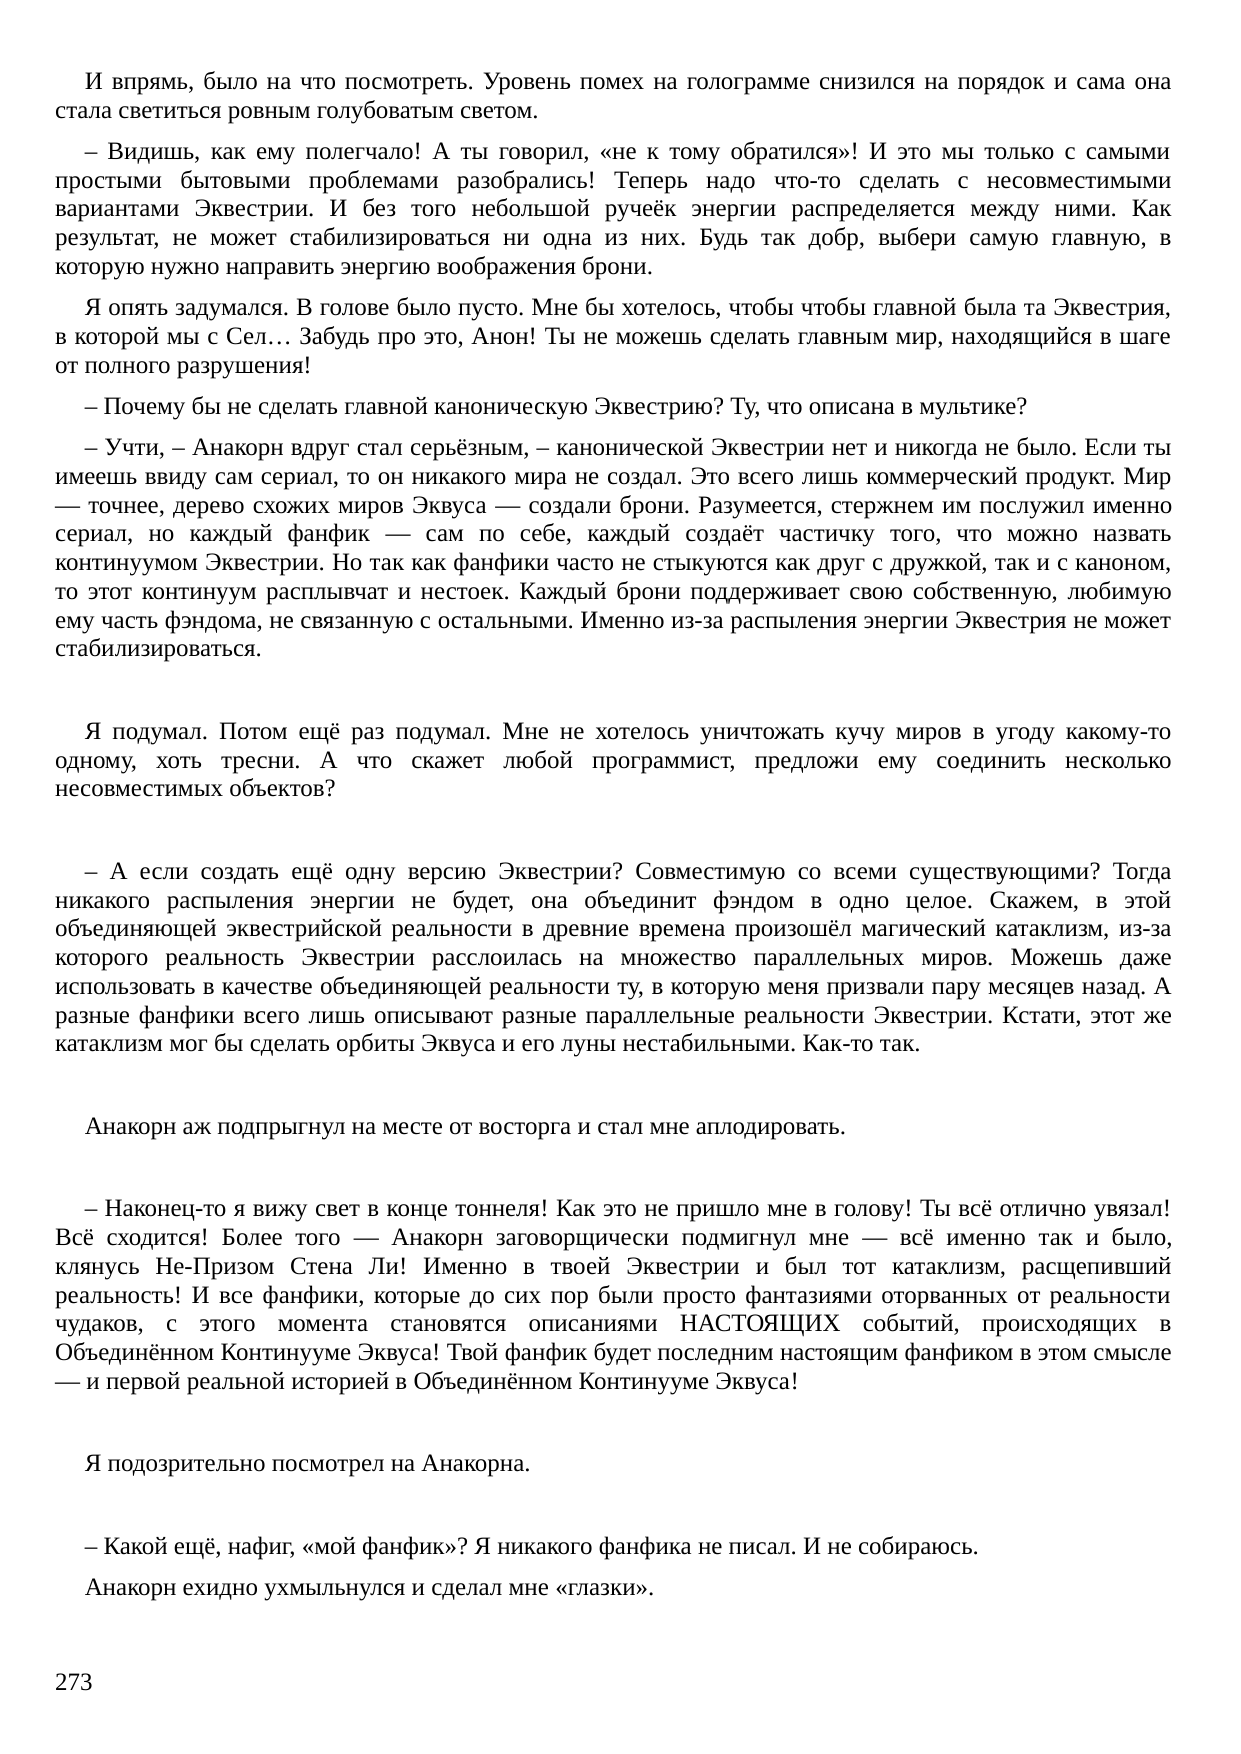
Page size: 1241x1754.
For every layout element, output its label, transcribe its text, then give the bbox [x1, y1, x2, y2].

text И впрямь, было на что посмотреть. Уровень помех на голограмме снизился на порядок и сама она стала светиться ровным голубоватым светом. [55, 66, 1173, 123]
text Я подозрительно посмотрел на Анакорна. [55, 1448, 1173, 1477]
text – Учти, – Анакорн вдруг стал серьёзным, – канонической Эквестрии нет и никогда не было. Если ты имеешь ввиду сам сериал, то он никакого мира не создал. Это всего лишь коммерческий продукт. Мир — точнее, дерево схожих миров Эквуса — создали брони. Разумеется, стержнем им послужил именно сериал, но каждый фанфик — сам по себе, каждый создаёт частичку того, что можно назвать континуумом Эквестрии. Но так как фанфики часто не стыкуются как друг с дружкой, так и с каноном, то этот континуум расплывчат и нестоек. Каждый брони поддерживает свою собственную, любимую ему часть фэндома, не связанную с остальными. Именно из-за распыления энергии Эквестрия не может стабилизироваться. [55, 432, 1173, 662]
text – Наконец-то я вижу свет в конце тоннеля! Как это не пришло мне в голову! Ты всё отлично увязал! Всё сходится! Более того — Анакорн заговорщически подмигнул мне — всё именно так и было, клянусь Не-Призом Стена Ли! Именно в твоей Эквестрии и был тот катаклизм, расщепивший реальность! И все фанфики, которые до сих пор были просто фантазиями оторванных от реальности чудаков, с этого момента становятся описаниями НАСТОЯЩИХ событий, происходящих в Объединённом Континууме Эквуса! Твой фанфик будет последним настоящим фанфиком в этом смысле — и первой реальной историей в Объединённом Континууме Эквуса! [55, 1193, 1173, 1395]
text Анакорн аж подпрыгнул на месте от восторга и стал мне аплодировать. [55, 1111, 1173, 1140]
text Я опять задумался. В голове было пусто. Мне бы хотелось, чтобы чтобы главной была та Эквестрия, в которой мы с Сел… Забудь про это, Анон! Ты не можешь сделать главным мир, находящийся в шаге от полного разрушения! [55, 292, 1173, 378]
text Анакорн ехидно ухмыльнулся и сделал мне «глазки». [55, 1572, 1173, 1601]
text Я подумал. Потом ещё раз подумал. Мне не хотелось уничтожать кучу миров в угоду какому-то одному, хоть тресни. А что скажет любой программист, предложи ему соединить несколько несовместимых объектов? [55, 716, 1173, 802]
text – Почему бы не сделать главной каноническую Эквестрию? Ту, что описана в мультике? [55, 391, 1173, 420]
text – А если создать ещё одну версию Эквестрии? Совместимую со всеми существующими? Тогда никакого распыления энергии не будет, она объединит фэндом в одно целое. Скажем, в этой объединяющей эквестрийской реальности в древние времена произошёл магический катаклизм, из-за которого реальность Эквестрии расслоилась на множество параллельных миров. Можешь даже использовать в качестве объединяющей реальности ту, в которую меня призвали пару месяцев назад. А разные фанфики всего лишь описывают разные параллельные реальности Эквестрии. Кстати, этот же катаклизм мог бы сделать орбиты Эквуса и его луны нестабильными. Как-то так. [55, 856, 1173, 1057]
text – Видишь, как ему полегчало! А ты говорил, «не к тому обратился»! И это мы только с самыми простыми бытовыми проблемами разобрались! Теперь надо что-то сделать с несовместимыми вариантами Эквестрии. И без того небольшой ручеёк энергии распределяется между ними. Как результат, не может стабилизироваться ни одна из них. Будь так добр, выбери самую главную, в которую нужно направить энергию воображения брони. [55, 136, 1173, 280]
text – Какой ещё, нафиг, «мой фанфик»? Я никакого фанфика не писал. И не собираюсь. [55, 1531, 1173, 1560]
